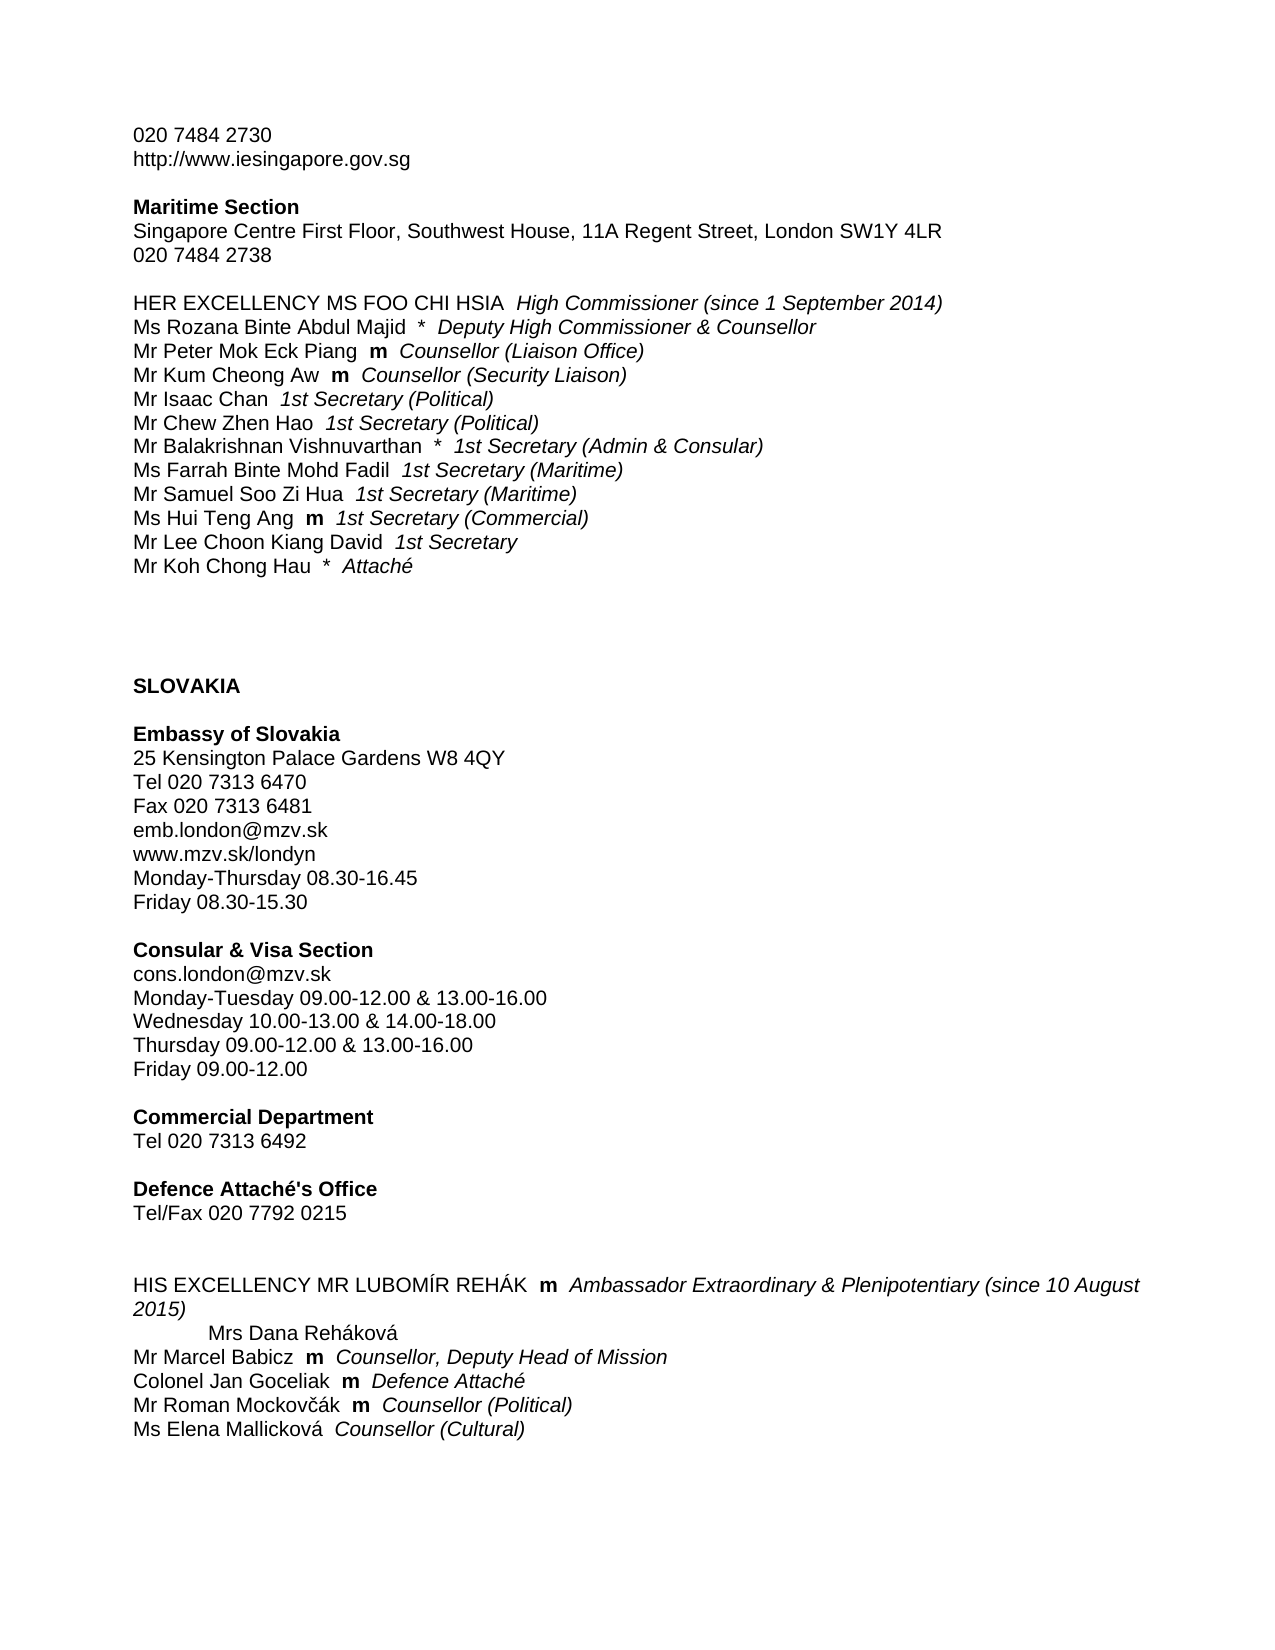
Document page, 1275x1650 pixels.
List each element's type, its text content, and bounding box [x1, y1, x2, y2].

text Tel/Fax 020 7792 0215 [133, 1201, 1181, 1225]
text Ms Hui Teng Ang m 1st Secretary (Commercial) [133, 506, 1181, 530]
text www.mzv.sk/londyn [133, 842, 1181, 866]
text Mr Kum Cheong Aw m Counsellor (Security Liaison) [133, 362, 1181, 386]
text HER EXCELLENCY MS FOO CHI HSIA High Commissioner (since 1 September 2014) [133, 291, 1181, 314]
text Mr Marcel Babicz m Counsellor, Deputy Head of Mission [133, 1345, 1181, 1369]
text SLOVAKIA [133, 674, 1181, 698]
text Ms Elena Mallicková Counsellor (Cultural) [133, 1417, 1181, 1441]
text cons.london@mzv.sk [133, 961, 1181, 985]
text Embassy of Slovakia [133, 722, 1181, 746]
text Monday-Tuesday 09.00-12.00 & 13.00-16.00 [133, 985, 1181, 1009]
text 25 Kensington Palace Gardens W8 4QY [133, 746, 1181, 770]
text 020 7484 2738 [133, 243, 1181, 267]
text 020 7484 2730 [133, 123, 1181, 147]
text Ms Farrah Binte Mohd Fadil 1st Secretary (Maritime) [133, 458, 1181, 482]
text Mr Balakrishnan Vishnuvarthan * 1st Secretary (Admin & Consular) [133, 434, 1181, 458]
text Commercial Department [133, 1105, 1181, 1129]
text Defence Attaché's Office [133, 1177, 1181, 1201]
text Friday 08.30-15.30 [133, 889, 1181, 913]
text Mrs Dana Reháková [133, 1321, 1181, 1345]
text Mr Chew Zhen Hao 1st Secretary (Political) [133, 410, 1181, 434]
text Tel 020 7313 6492 [133, 1129, 1181, 1153]
text Singapore Centre First Floor, Southwest House, 11A Regent Street, London SW1Y 4LR [133, 219, 1181, 243]
text Wednesday 10.00-13.00 & 14.00-18.00 [133, 1009, 1181, 1033]
text Mr Roman Mockovčák m Counsellor (Political) [133, 1393, 1181, 1417]
text Mr Lee Choon Kiang David 1st Secretary [133, 530, 1181, 554]
text Mr Peter Mok Eck Piang m Counsellor (Liaison Office) [133, 338, 1181, 362]
text Colonel Jan Goceliak m Defence Attaché [133, 1369, 1181, 1393]
text Ms Rozana Binte Abdul Majid * Deputy High Commissioner & Counsellor [133, 314, 1181, 338]
text Friday 09.00-12.00 [133, 1057, 1181, 1081]
text http://www.iesingapore.gov.sg [133, 147, 1181, 171]
text Tel 020 7313 6470 [133, 770, 1181, 794]
text emb.london@mzv.sk [133, 818, 1181, 842]
text Mr Isaac Chan 1st Secretary (Political) [133, 386, 1181, 410]
text Mr Koh Chong Hau * Attaché [133, 554, 1181, 578]
subtitle Maritime Section [133, 195, 1181, 219]
text HIS EXCELLENCY MR LUBOMÍR REHÁK m Ambassador Extraordinary & Plenipotentiary (since 10 August 2015) [133, 1273, 1181, 1321]
text Mr Samuel Soo Zi Hua 1st Secretary (Maritime) [133, 482, 1181, 506]
text Monday-Thursday 08.30-16.45 [133, 866, 1181, 889]
text Thursday 09.00-12.00 & 13.00-16.00 [133, 1033, 1181, 1057]
text Consular & Visa Section [133, 937, 1181, 961]
text Fax 020 7313 6481 [133, 794, 1181, 818]
